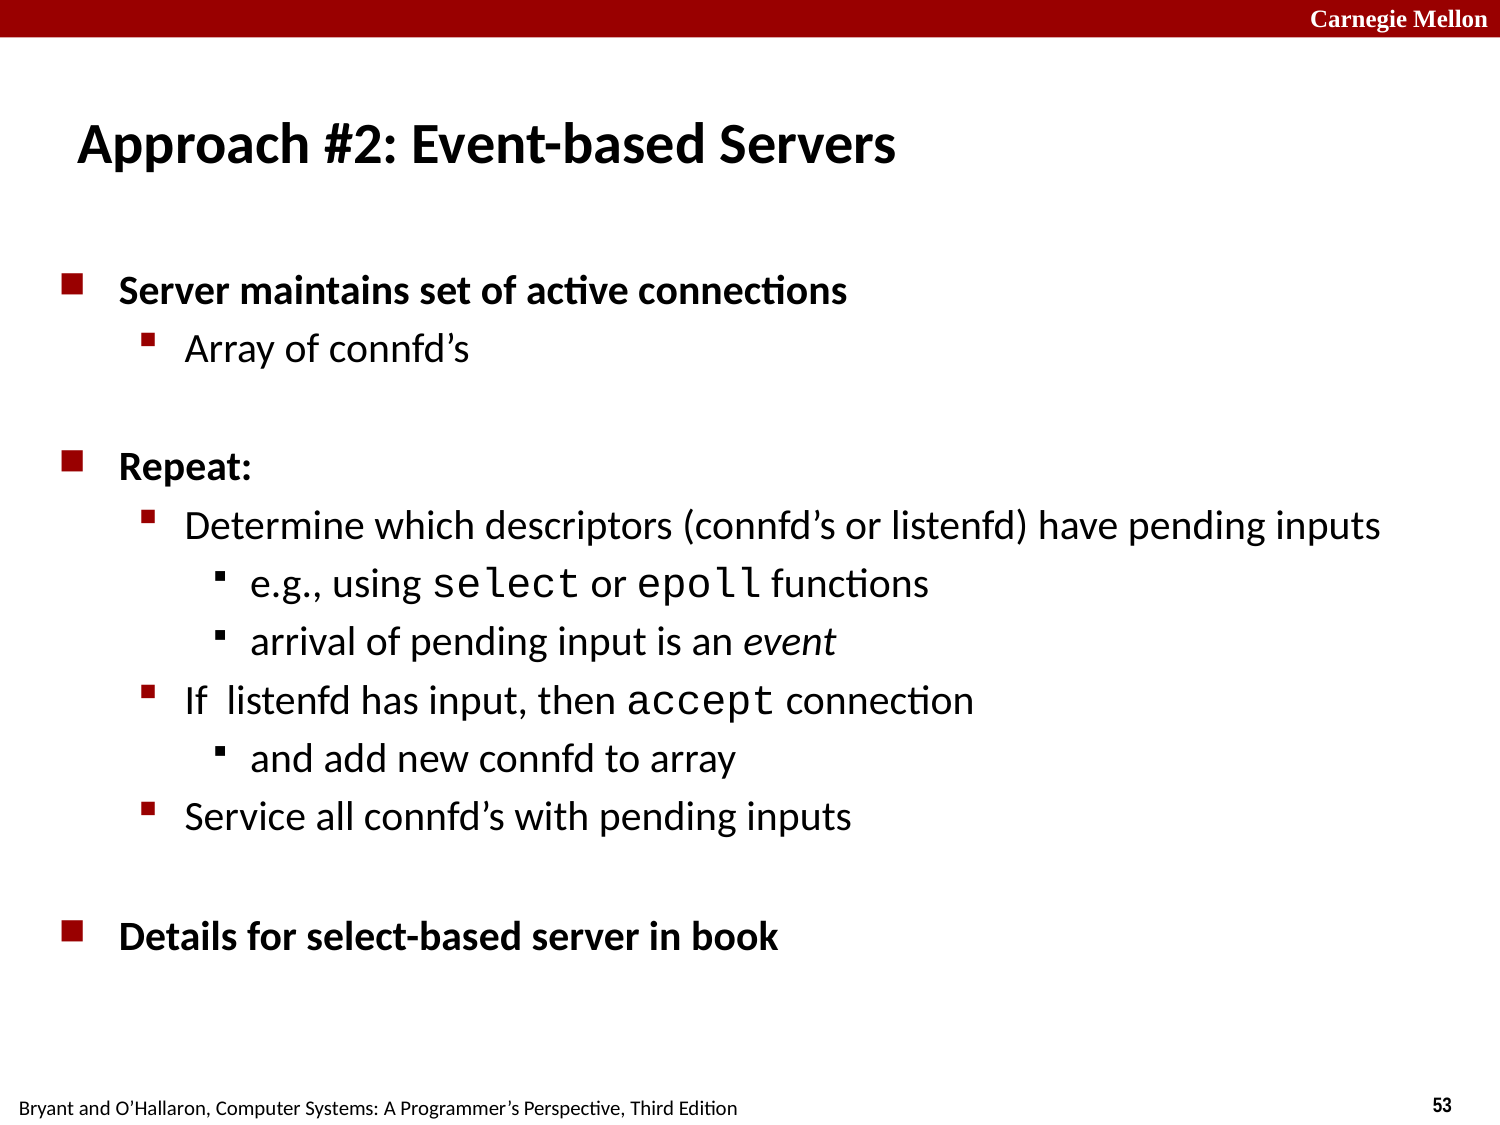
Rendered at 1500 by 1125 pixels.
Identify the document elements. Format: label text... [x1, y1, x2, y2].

list Server maintains set of active connections Array of connfd’s Repeat: Determine which descriptors (connfd’s or listenfd) have pending inputs e.g., using select or epoll functions arrival of pending input is an event If listenfd has input, then accept connection and add new connfd to array Service all connfd’s with pending inputs Details for select-based server in book [47, 254, 1411, 1024]
title Approach #2: Event-based Servers [62, 93, 1337, 188]
